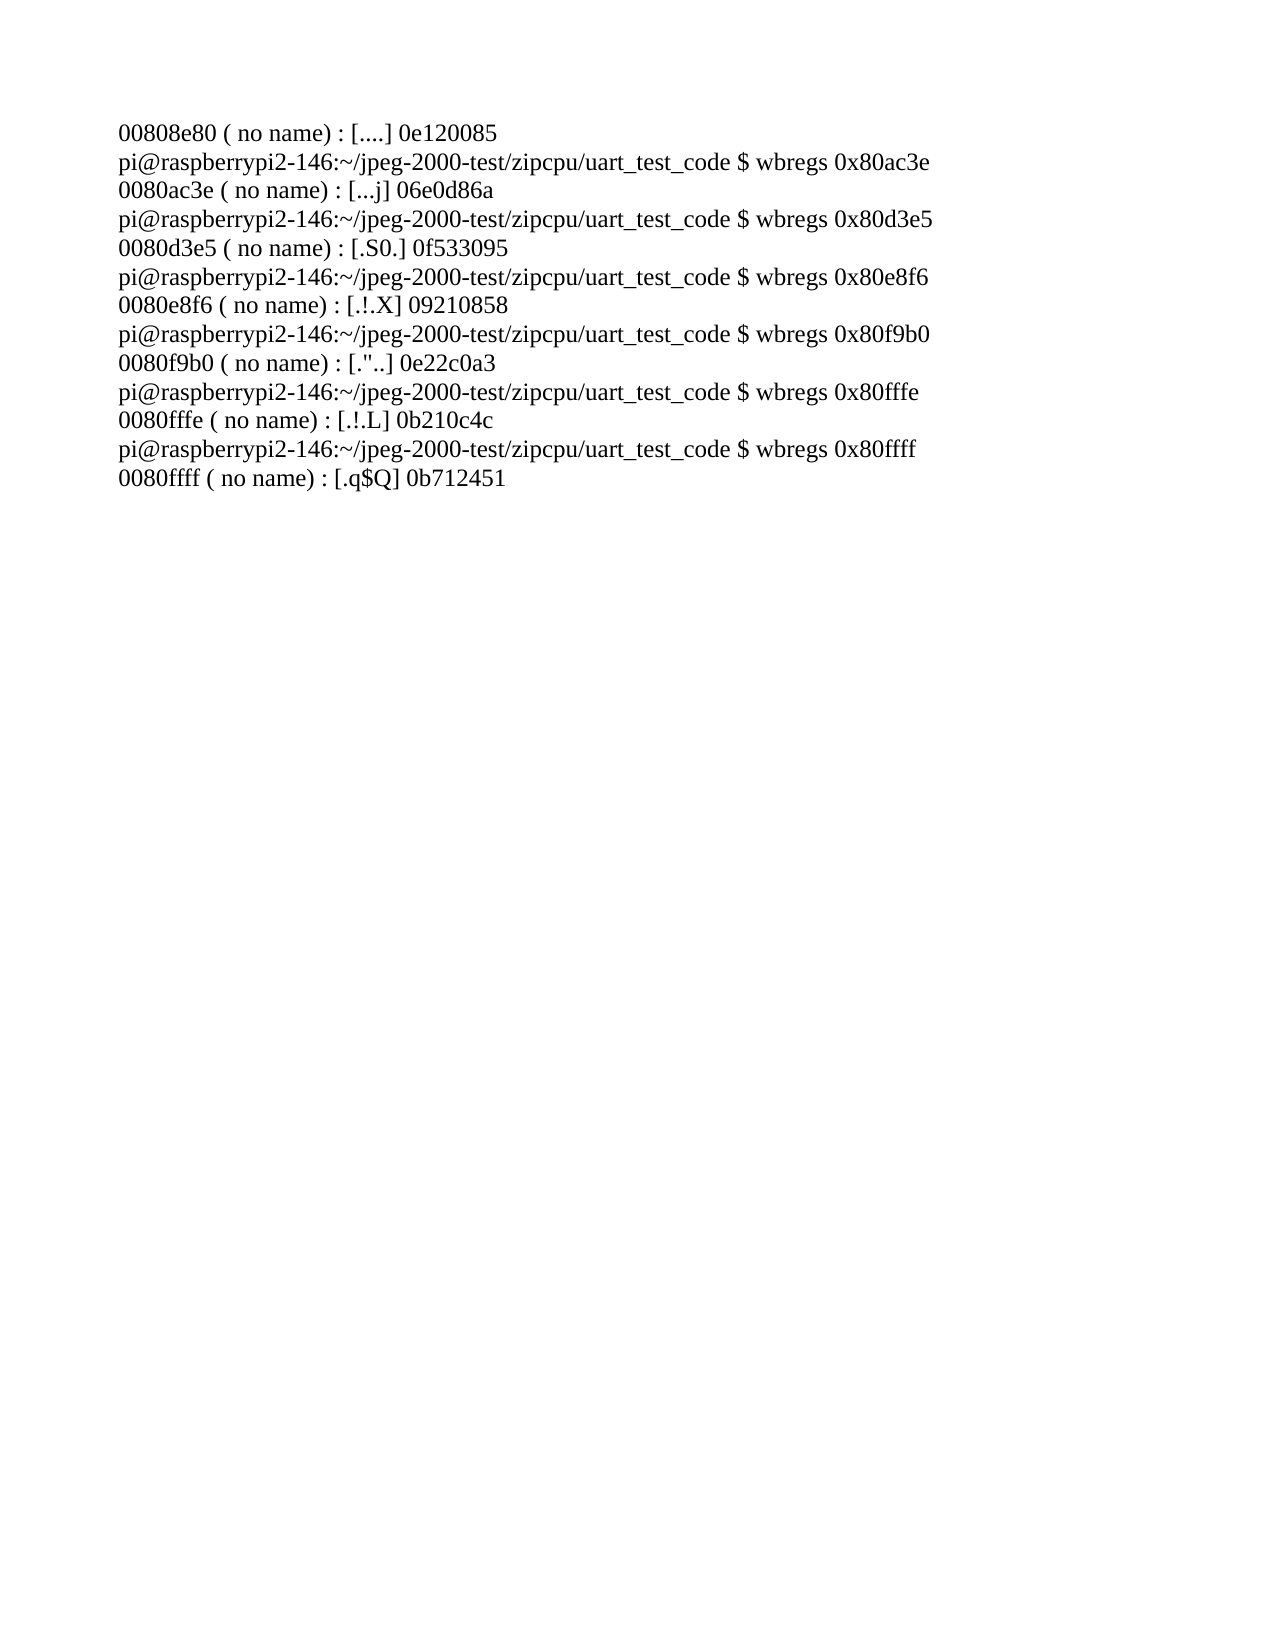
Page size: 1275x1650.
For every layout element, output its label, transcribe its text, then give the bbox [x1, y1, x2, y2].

text pi@raspberrypi2-146:~/jpeg-2000-test/zipcpu/uart_test_code $ wbregs 0x80d3e5 [118, 204, 1157, 233]
text pi@raspberrypi2-146:~/jpeg-2000-test/zipcpu/uart_test_code $ wbregs 0x80ac3e [118, 147, 1157, 176]
text pi@raspberrypi2-146:~/jpeg-2000-test/zipcpu/uart_test_code $ wbregs 0x80fffe [118, 377, 1157, 406]
text 00808e80 ( no name) : [....] 0e120085 [118, 118, 1157, 147]
text 0080f9b0 ( no name) : [."..] 0e22c0a3 [118, 348, 1157, 377]
text pi@raspberrypi2-146:~/jpeg-2000-test/zipcpu/uart_test_code $ wbregs 0x80f9b0 [118, 319, 1157, 348]
text pi@raspberrypi2-146:~/jpeg-2000-test/zipcpu/uart_test_code $ wbregs 0x80ffff [118, 434, 1157, 463]
text 0080e8f6 ( no name) : [.!.X] 09210858 [118, 291, 1157, 319]
text pi@raspberrypi2-146:~/jpeg-2000-test/zipcpu/uart_test_code $ wbregs 0x80e8f6 [118, 262, 1157, 291]
text 0080d3e5 ( no name) : [.S0.] 0f533095 [118, 233, 1157, 262]
text 0080fffe ( no name) : [.!.L] 0b210c4c [118, 406, 1157, 434]
text 0080ac3e ( no name) : [...j] 06e0d86a [118, 176, 1157, 204]
text 0080ffff ( no name) : [.q$Q] 0b712451 [118, 463, 1157, 492]
